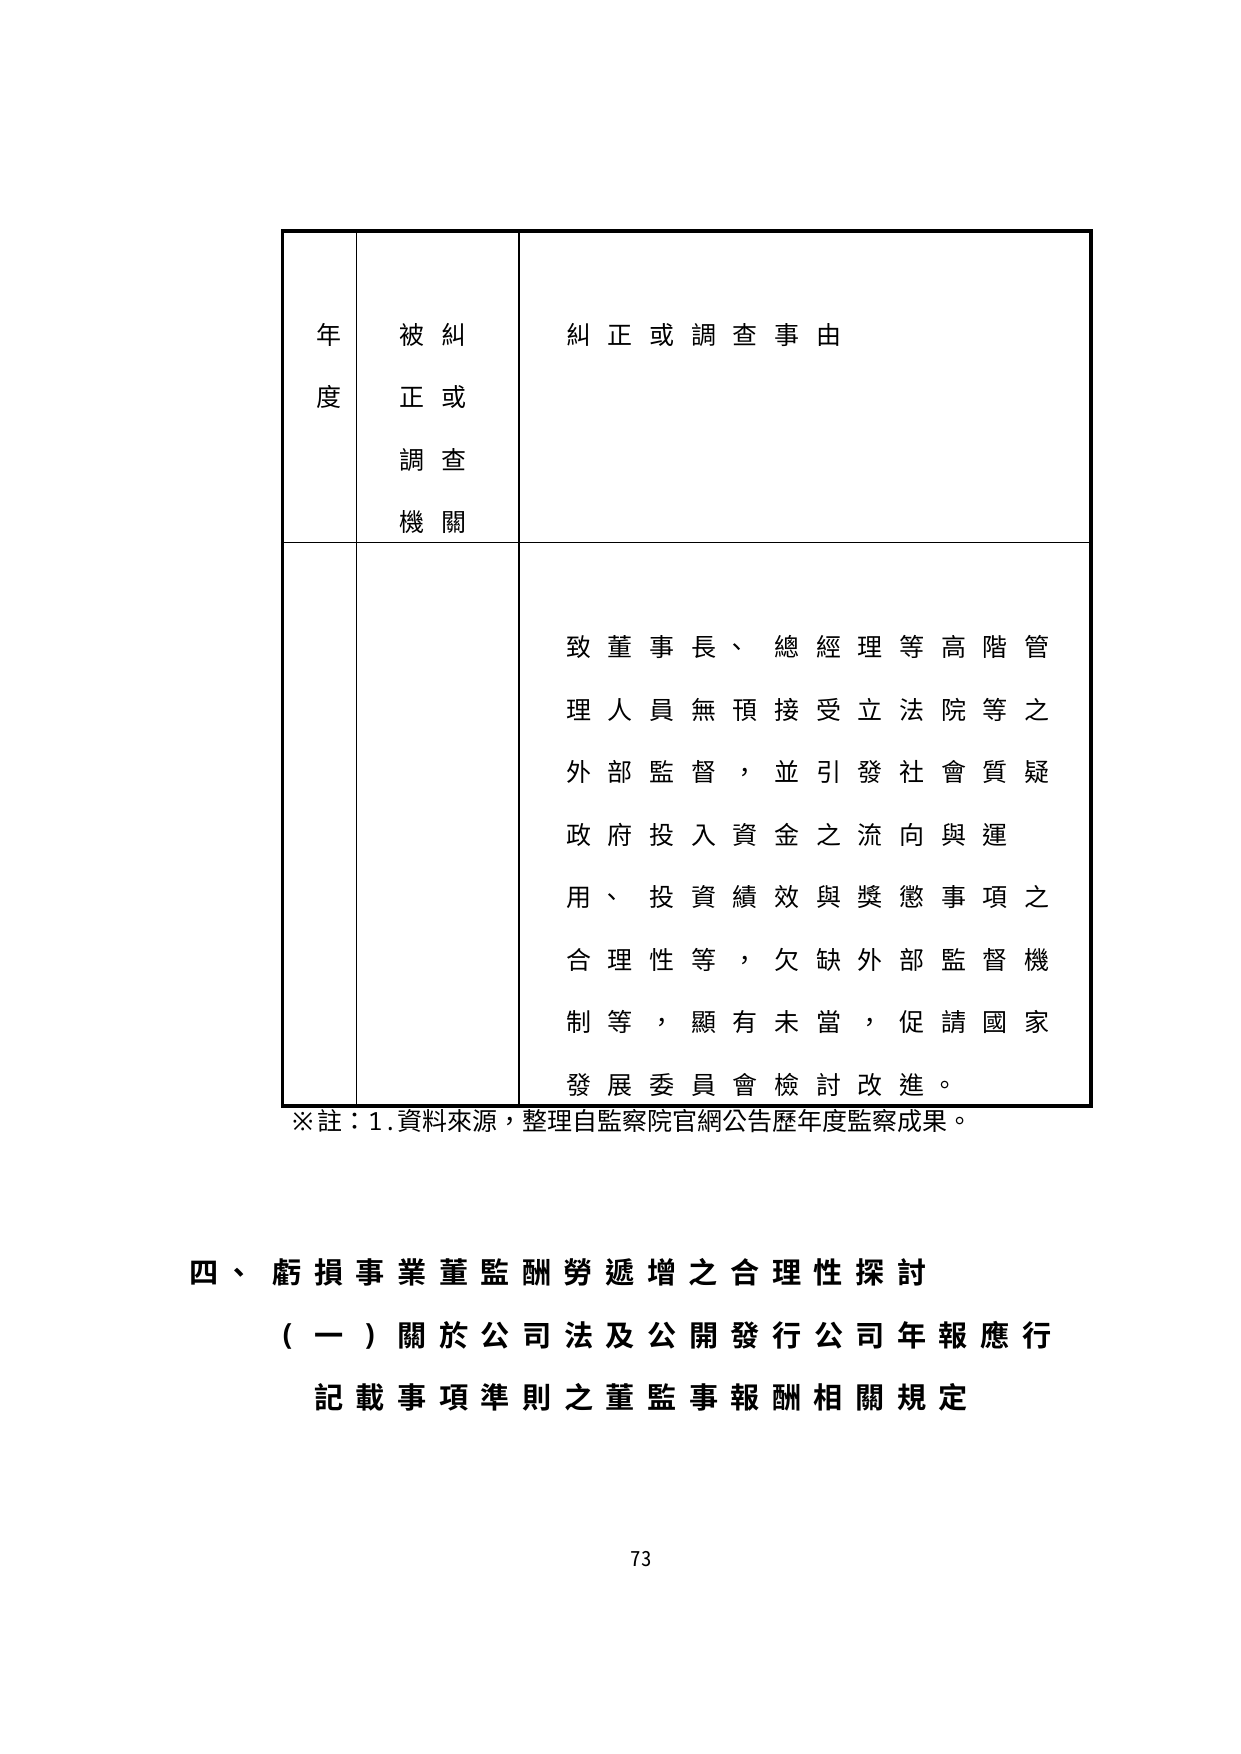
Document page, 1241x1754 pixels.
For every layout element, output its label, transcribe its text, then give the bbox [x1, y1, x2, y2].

table_cell 致董事長、總經理等高階管理人員無頇接受立法院等之外部監督，並引發社會質疑政府投入資金之流向與運用、投資績效與獎懲事項之合理性等，欠缺外部監督機制等，顯有未當，促請國家發展委員會檢討改進。 [520, 543, 1089, 1104]
text ※註：1.資料來源，整理自監察院官網公告歷年度監察成果。 [183, 1107, 1058, 1137]
table_cell [357, 543, 518, 1104]
table_header 被糾正或調查機關 [357, 233, 518, 542]
text (一)關於公司法及公開發行公司年報應行記載事項準則之董監事報酬相關規定 [242, 1292, 1058, 1417]
table_cell [284, 543, 356, 1104]
table_header 糾正或調查事由 [520, 233, 1089, 542]
text 四、虧損事業董監酬勞遞增之合理性探討 [183, 1229, 1058, 1292]
table_header 年度 [284, 233, 356, 542]
